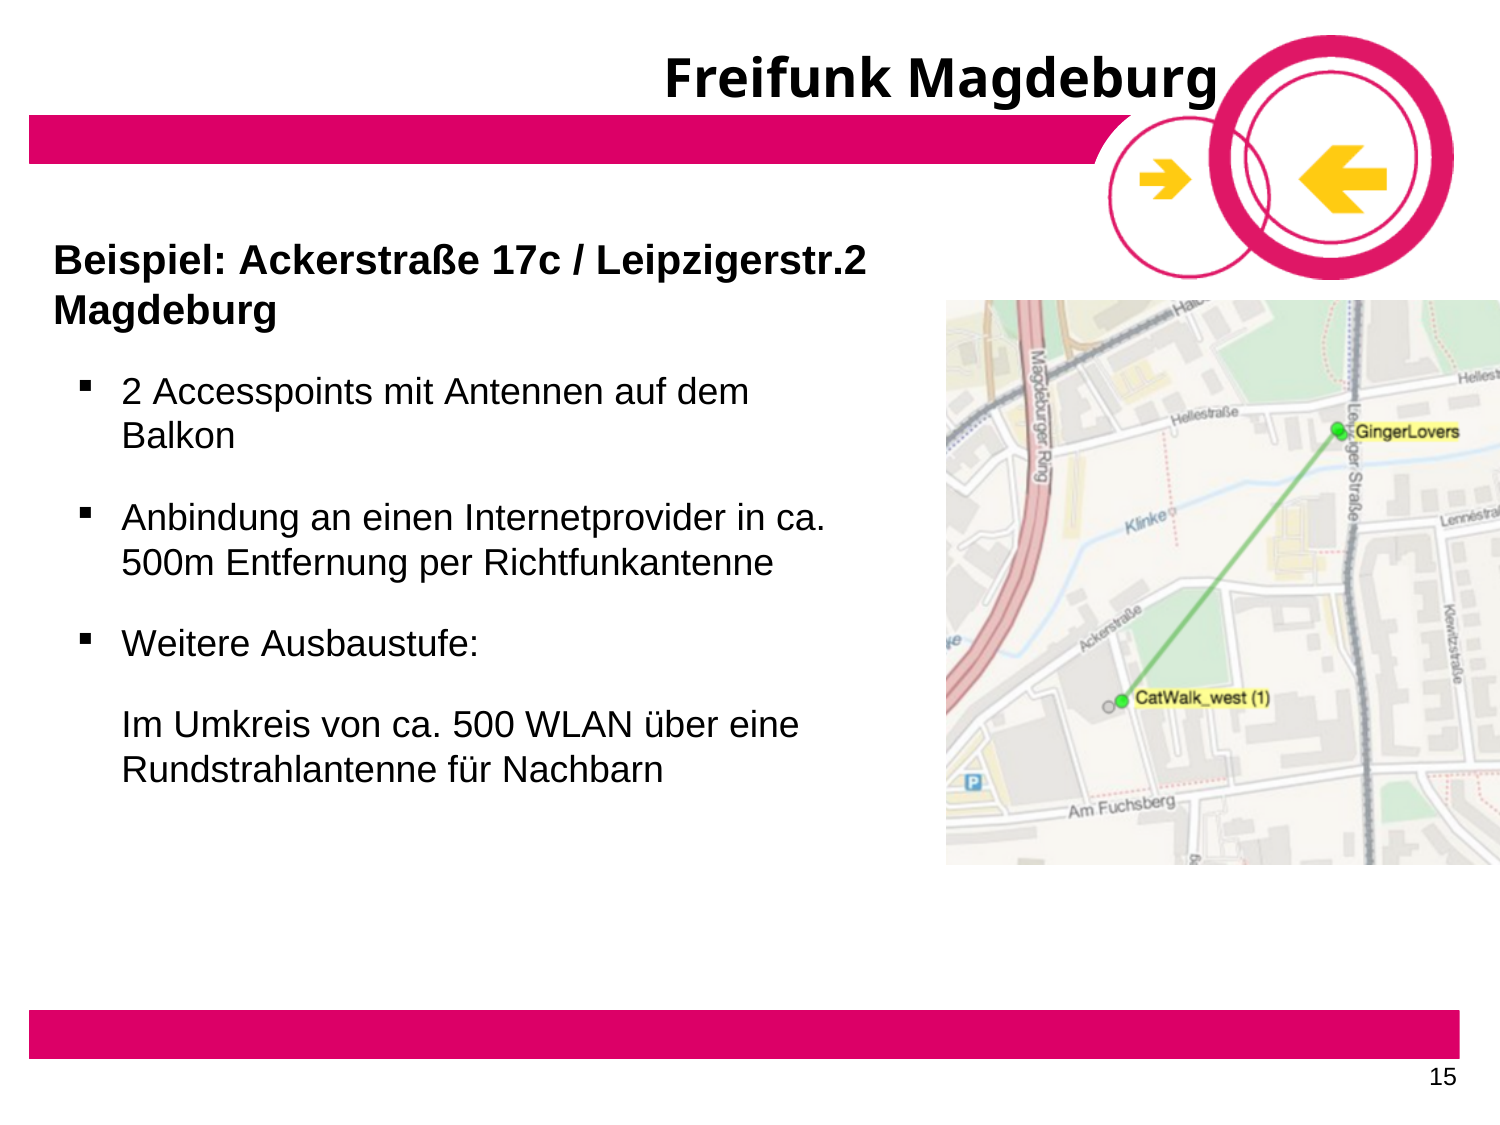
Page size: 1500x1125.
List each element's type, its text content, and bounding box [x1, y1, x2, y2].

text_box 2 Accesspoints mit Antennen auf dem Balkon Anbindung an einen Internetprovider in ca. 500m Entfernung per Richtfunkantenne Weitere Ausbaustufe: Im Umkreis von ca. 500 WLAN über eine Rundstrahlantenne für Nachbarn [47, 367, 1266, 1005]
picture [1107, 35, 1454, 280]
picture [1107, 73, 1114, 91]
picture [946, 300, 1500, 865]
text_box Beispiel: Ackerstraße 17c / Leipzigerstr.2 Magdeburg [53, 233, 1046, 338]
